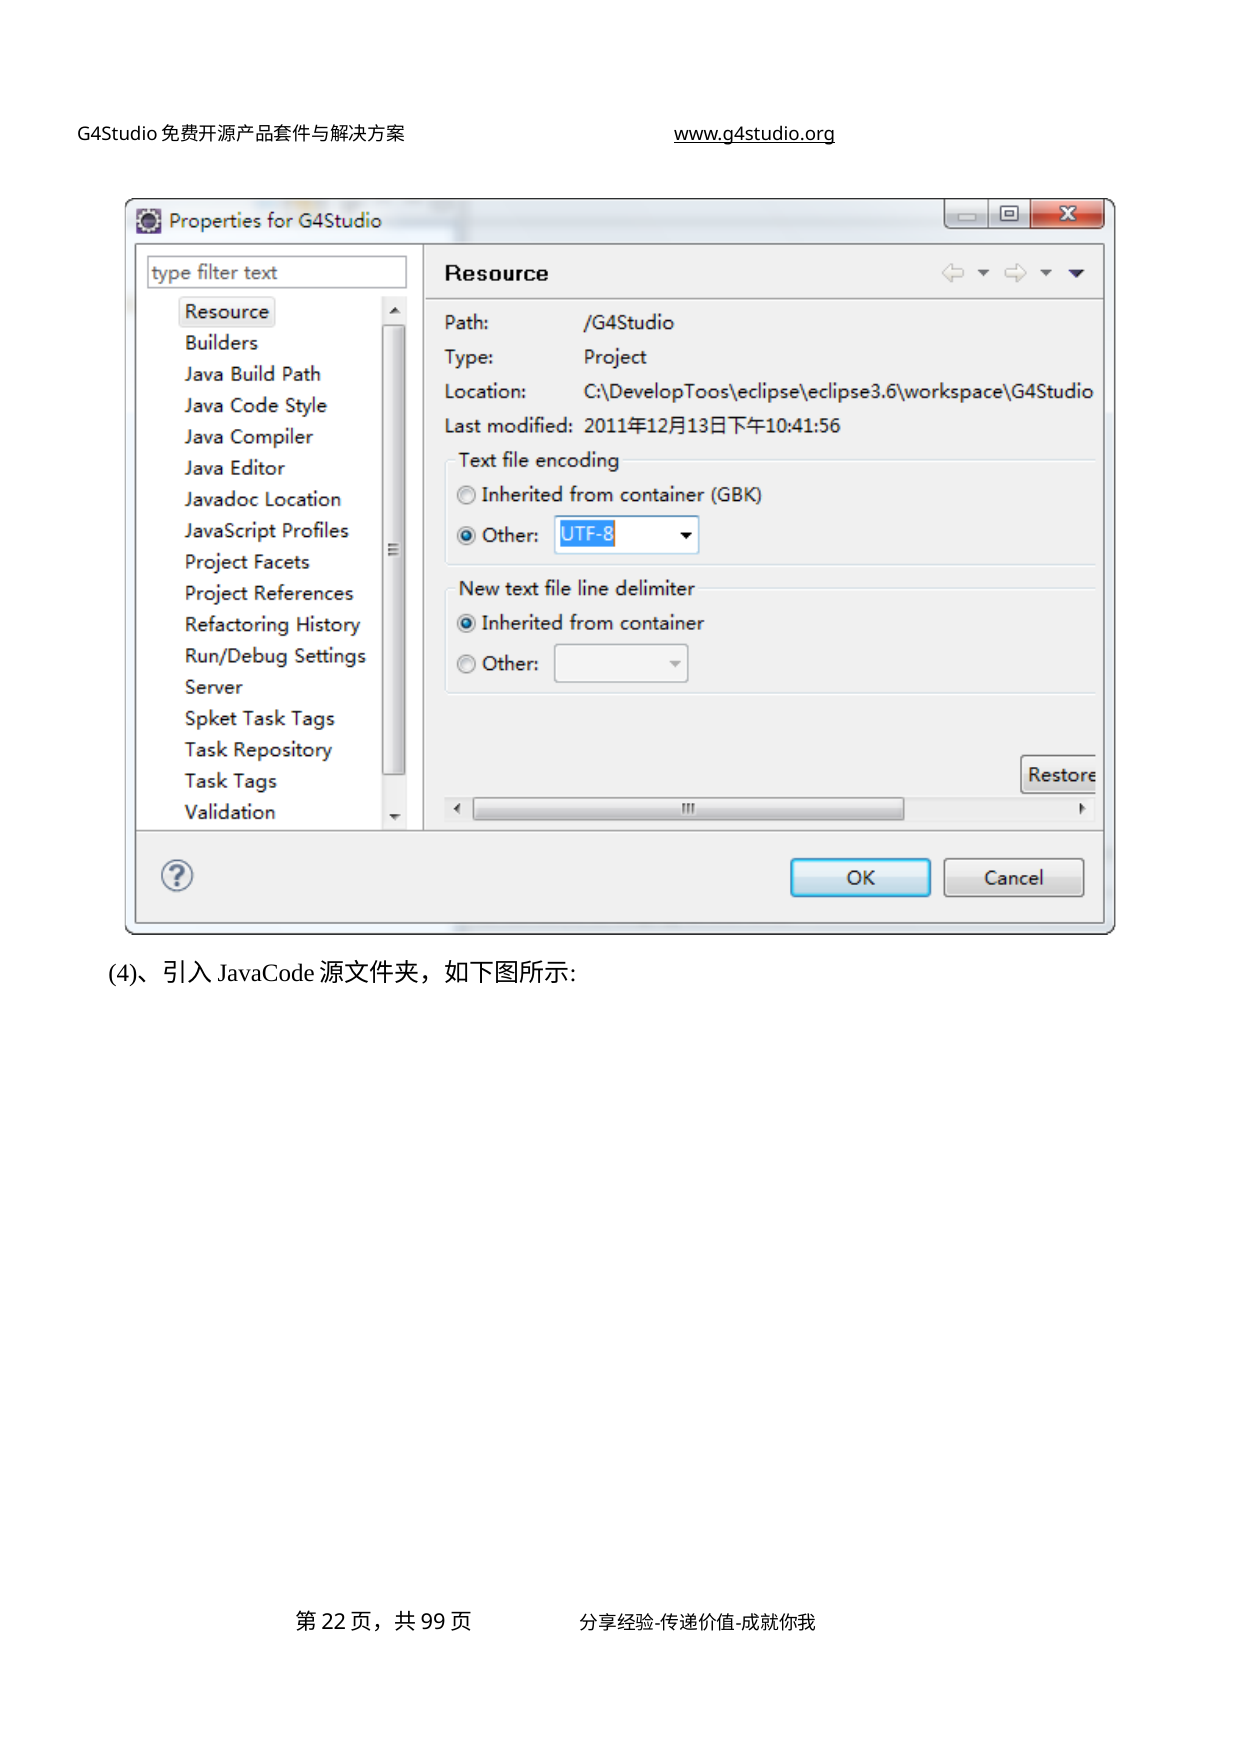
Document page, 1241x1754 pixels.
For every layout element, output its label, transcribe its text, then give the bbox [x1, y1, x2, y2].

text (4)、引入JavaCode源文件夹，如下图所示: [77, 175, 1163, 988]
picture [124, 198, 1116, 935]
